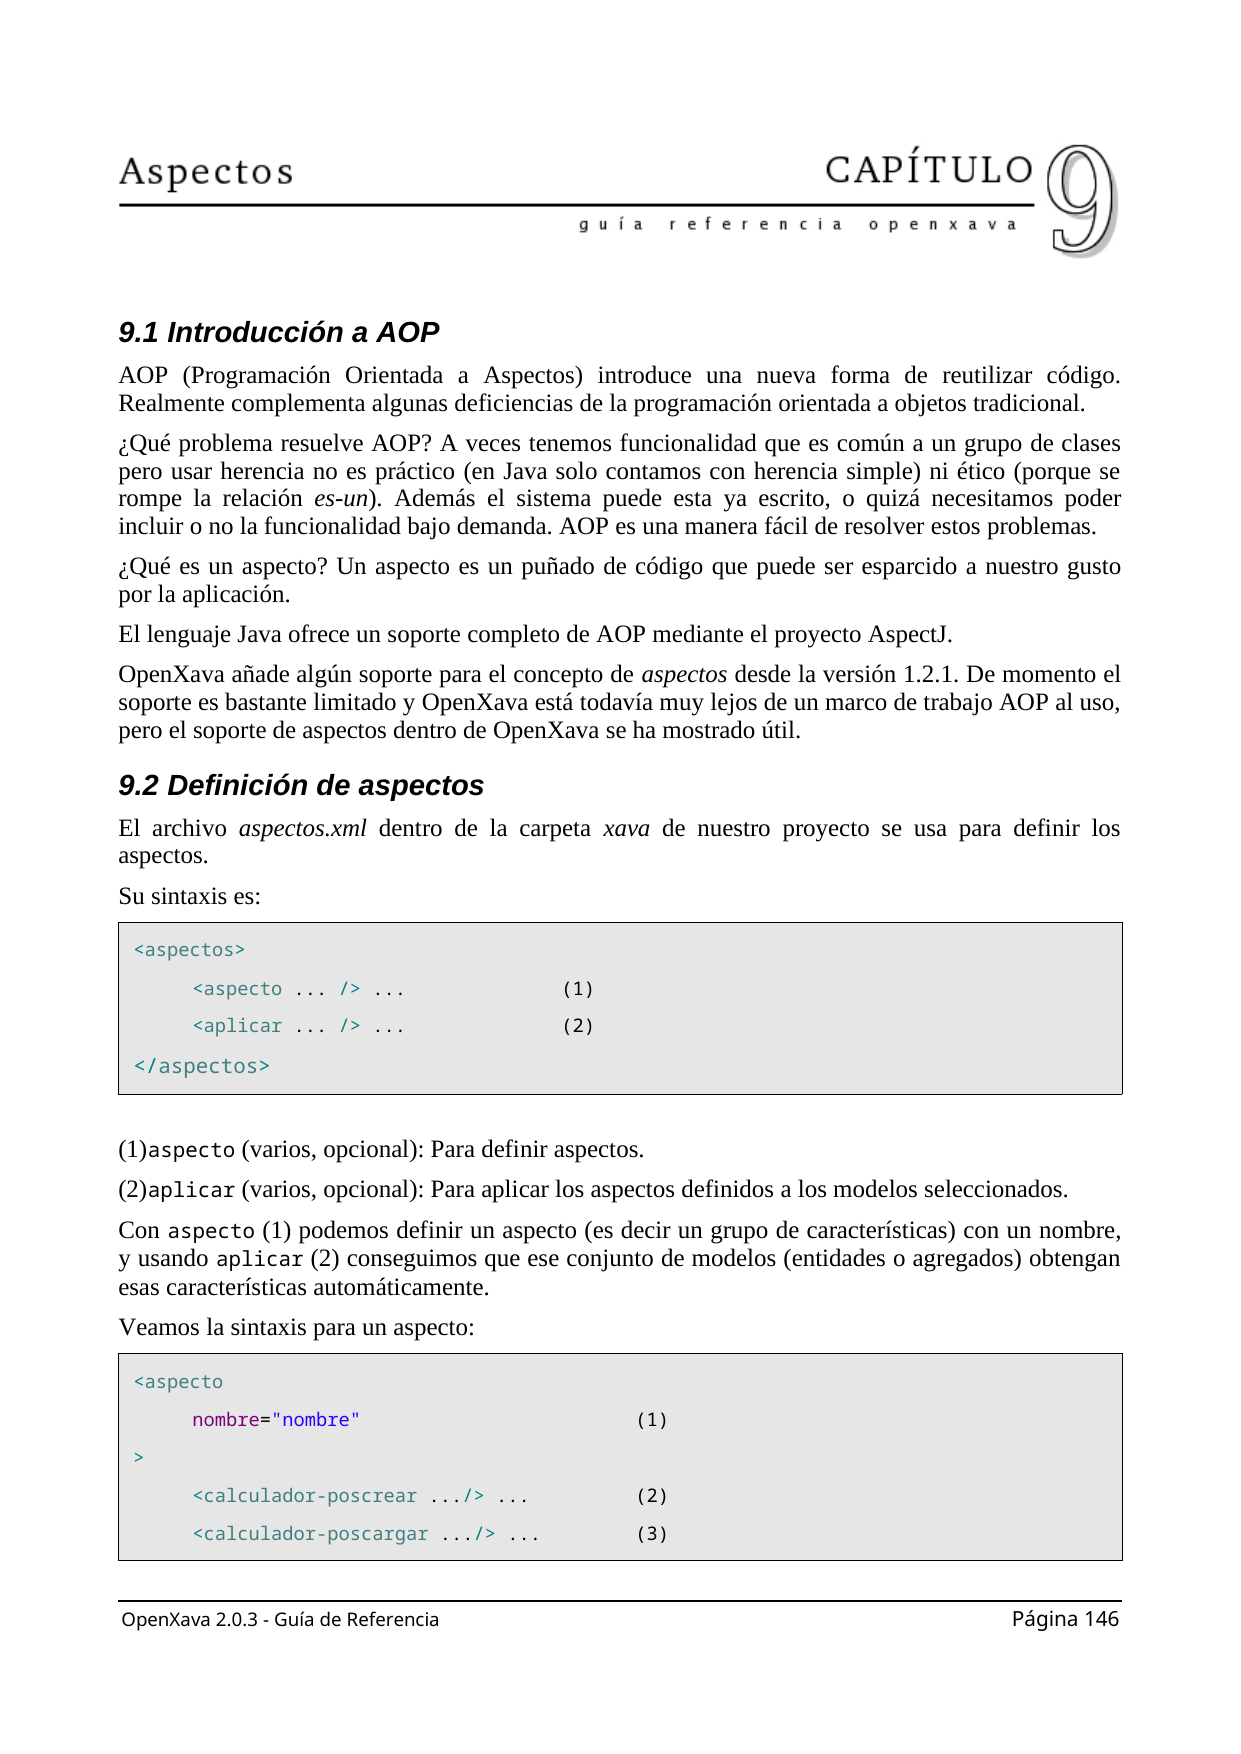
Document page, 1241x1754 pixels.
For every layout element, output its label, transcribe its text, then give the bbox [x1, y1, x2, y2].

text AOP (Programación Orientada a Aspectos) introduce una nueva forma de reutilizar código. Realmente complementa algunas deficiencias de la programación orientada a objetos tradicional. [118, 361, 1122, 417]
text OpenXava añade algún soporte para el concepto de aspectos desde la versión 1.2.1. De momento el soporte es bastante limitado y OpenXava está todavía muy lejos de un marco de trabajo AOP al uso, pero el soporte de aspectos dentro de OpenXava se ha mostrado útil. [118, 661, 1122, 744]
text </aspectos> [119, 1036, 1122, 1094]
text <calculador-poscrear .../> ... (2) [119, 1467, 1122, 1505]
text nombre="nombre" (1) [119, 1391, 1122, 1429]
list aspecto (varios, opcional): Para definir aspectos. [118, 1135, 1122, 1163]
text ¿Qué problema resuelve AOP? A veces tenemos funcionalidad que es común a un grupo de clases pero usar herencia no es práctico (en Java solo contamos con herencia simple) ni ético (porque se rompe la relación es-un). Además el sistema puede esta ya escrito, o quizá necesitamos poder incluir o no la funcionalidad bajo demanda. AOP es una manera fácil de resolver estos problemas. [118, 429, 1122, 540]
text <aspecto [119, 1354, 1122, 1391]
text Su sintaxis es: [118, 882, 1122, 909]
text <calculador-poscargar .../> ... (3) [119, 1505, 1122, 1560]
picture [119, 118, 1124, 287]
text <aplicar ... /> ... (2) [119, 998, 1122, 1036]
subtitle Aspectos [118, 287, 1122, 291]
text Veamos la sintaxis para un aspecto: [118, 1313, 1122, 1341]
text Con aspecto (1) podemos definir un aspecto (es decir un grupo de características) con un nombre, y usando aplicar (2) conseguimos que ese conjunto de modelos (entidades o agregados) obtengan esas características automáticamente. [118, 1216, 1122, 1300]
text <aspectos> [119, 923, 1122, 960]
text > [119, 1429, 1122, 1467]
text <aspecto ... /> ... (1) [119, 960, 1122, 998]
text ¿Qué es un aspecto? Un aspecto es un puñado de código que puede ser esparcido a nuestro gusto por la aplicación. [118, 552, 1122, 608]
list aplicar (varios, opcional): Para aplicar los aspectos definidos a los modelos seleccionados. [118, 1176, 1122, 1204]
text El archivo aspectos.xml dentro de la carpeta xava de nuestro proyecto se usa para definir los aspectos. [118, 814, 1122, 869]
text El lenguaje Java ofrece un soporte completo de AOP mediante el proyecto AspectJ. [118, 620, 1122, 648]
subtitle Definición de aspectos [118, 769, 1122, 801]
subtitle Introducción a AOP [118, 316, 1122, 349]
